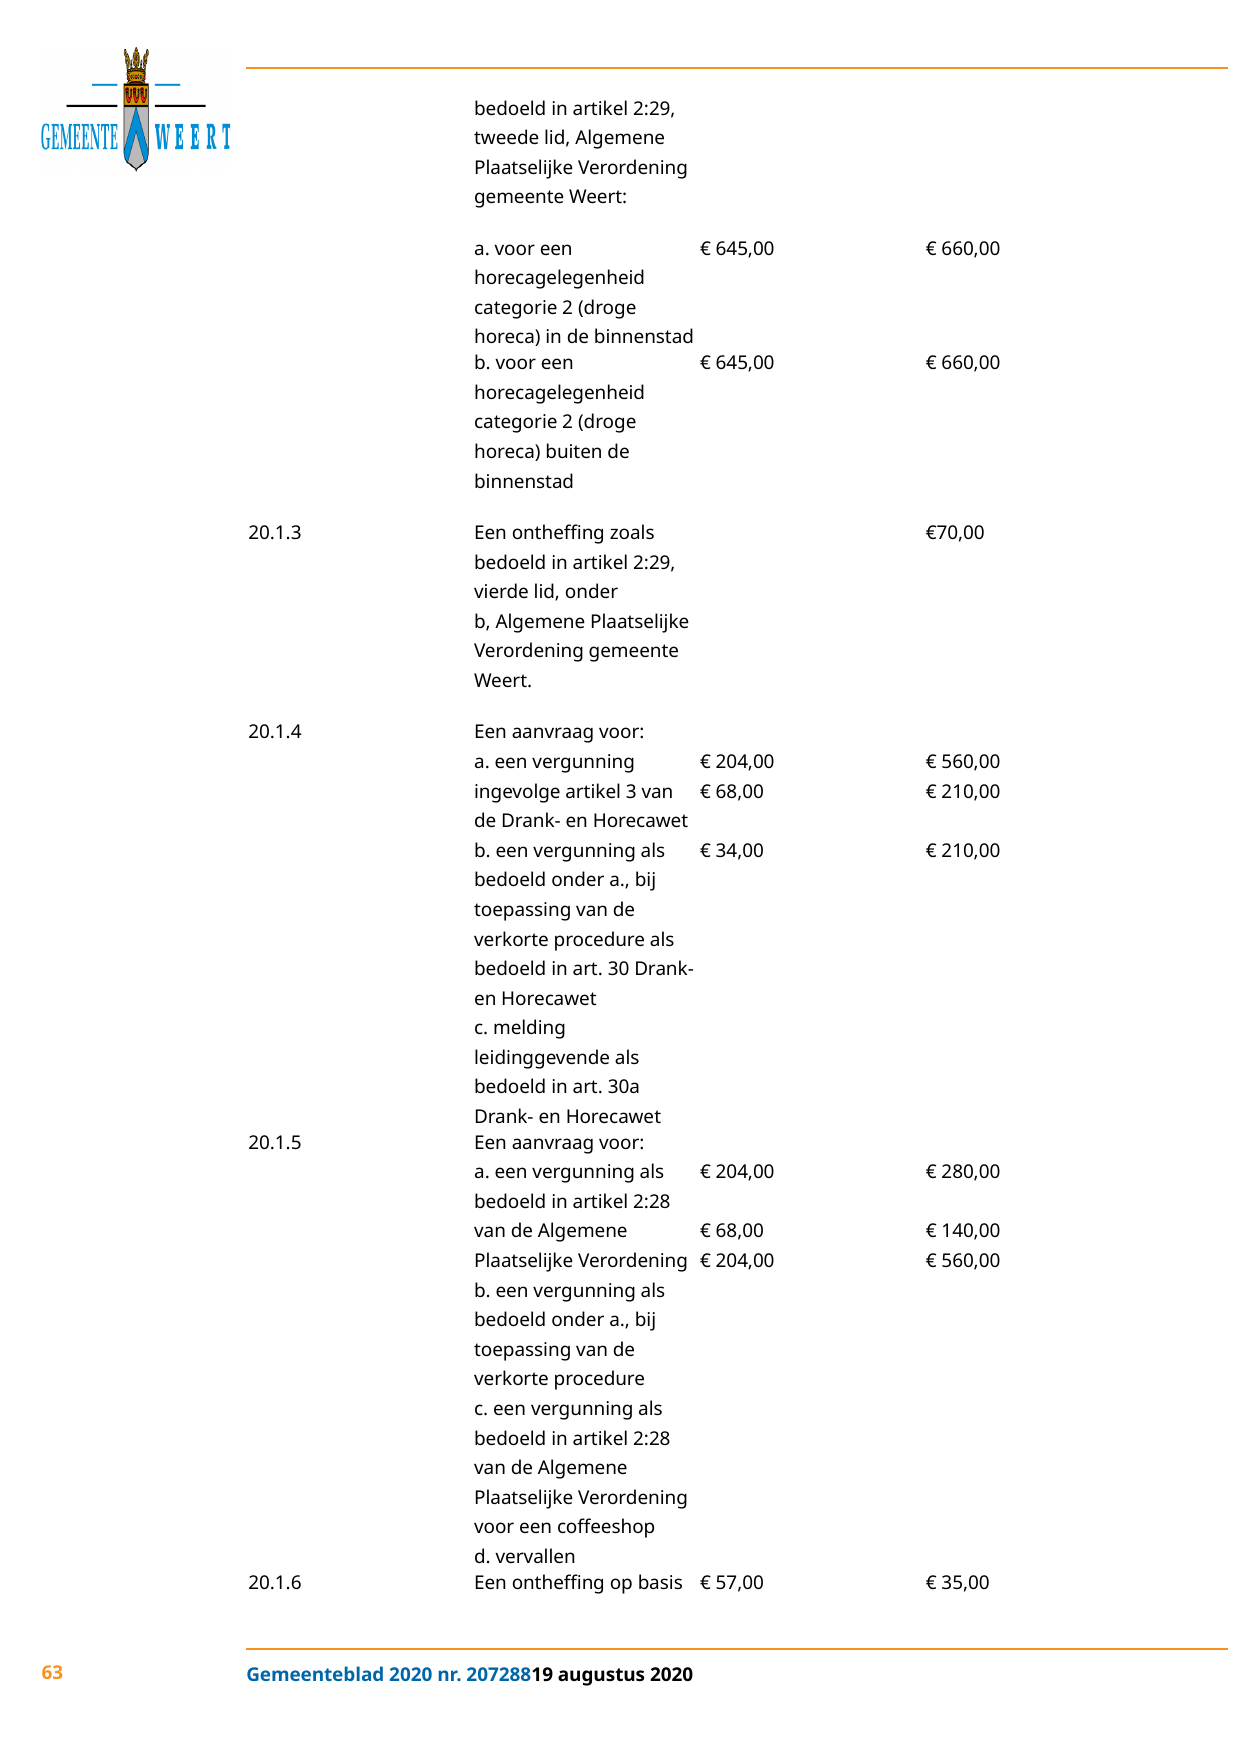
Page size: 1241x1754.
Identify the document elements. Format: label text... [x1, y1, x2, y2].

table_cell [926, 95, 1152, 209]
table_cell [248, 494, 474, 519]
table_cell [700, 494, 926, 519]
table_cell Een aanvraag voor: a. een vergunning als bedoeld in artikel 2:28 van de Algemene Plaatselijke Verordening b. een vergunning als bedoeld onder a., bij toepassing van de verkorte procedure c. een vergunning als bedoeld in artikel 2:28 van de Algemene Plaatselijke Verordening voor een coffeeshop d. vervallen [474, 1129, 700, 1569]
table_cell Een ontheffing op basis [474, 1569, 700, 1594]
table_cell [700, 693, 926, 719]
table_cell € 560,00 € 210,00 € 210,00 [926, 719, 1152, 1129]
table_cell bedoeld in artikel 2:29, tweede lid, Algemene Plaatselijke Verordening gemeente Weert: [474, 95, 700, 209]
table_cell [248, 209, 474, 235]
table_cell [474, 209, 700, 235]
table_cell € 204,00 € 68,00 € 34,00 [700, 719, 926, 1129]
table_cell a. voor een horecagelegenheid categorie 2 (droge horeca) in de binnenstad [474, 235, 700, 349]
table_cell [700, 209, 926, 235]
table_cell € 660,00 [926, 350, 1152, 493]
table_cell Een ontheffing zoals bedoeld in artikel 2:29, vierde lid, onder b, Algemene Plaatselijke Verordening gemeente Weert. [474, 519, 700, 693]
table_cell b. voor een horecagelegenheid categorie 2 (droge horeca) buiten de binnenstad [474, 350, 700, 493]
table_cell € 645,00 [700, 235, 926, 349]
table_cell 20.1.6 [248, 1569, 474, 1594]
table_cell 20.1.5 [248, 1129, 474, 1569]
table_cell 20.1.3 [248, 519, 474, 693]
table_cell [926, 693, 1152, 719]
table_cell €70,00 [926, 519, 1152, 693]
table_cell Een aanvraag voor: a. een vergunning ingevolge artikel 3 van de Drank- en Horecawet b. een vergunning als bedoeld onder a., bij toepassing van de verkorte procedure als bedoeld in art. 30 Drank- en Horecawet c. melding leidinggevende als bedoeld in art. 30a Drank- en Horecawet [474, 719, 700, 1129]
table_cell [474, 494, 700, 519]
table_cell € 35,00 [926, 1569, 1152, 1594]
table_cell € 57,00 [700, 1569, 926, 1594]
table_cell [248, 235, 474, 349]
table_cell € 204,00 € 68,00 € 204,00 [700, 1129, 926, 1569]
table_cell [474, 693, 700, 719]
table_cell [926, 494, 1152, 519]
table_cell € 660,00 [926, 235, 1152, 349]
table_cell [700, 519, 926, 693]
table_cell [248, 693, 474, 719]
picture [41, 47, 231, 172]
table_cell € 645,00 [700, 350, 926, 493]
table_cell [248, 350, 474, 493]
table_cell [926, 209, 1152, 235]
table_cell € 280,00 € 140,00 € 560,00 [926, 1129, 1152, 1569]
table_cell [700, 95, 926, 209]
table_cell [248, 95, 474, 209]
table_cell 20.1.4 [248, 719, 474, 1129]
